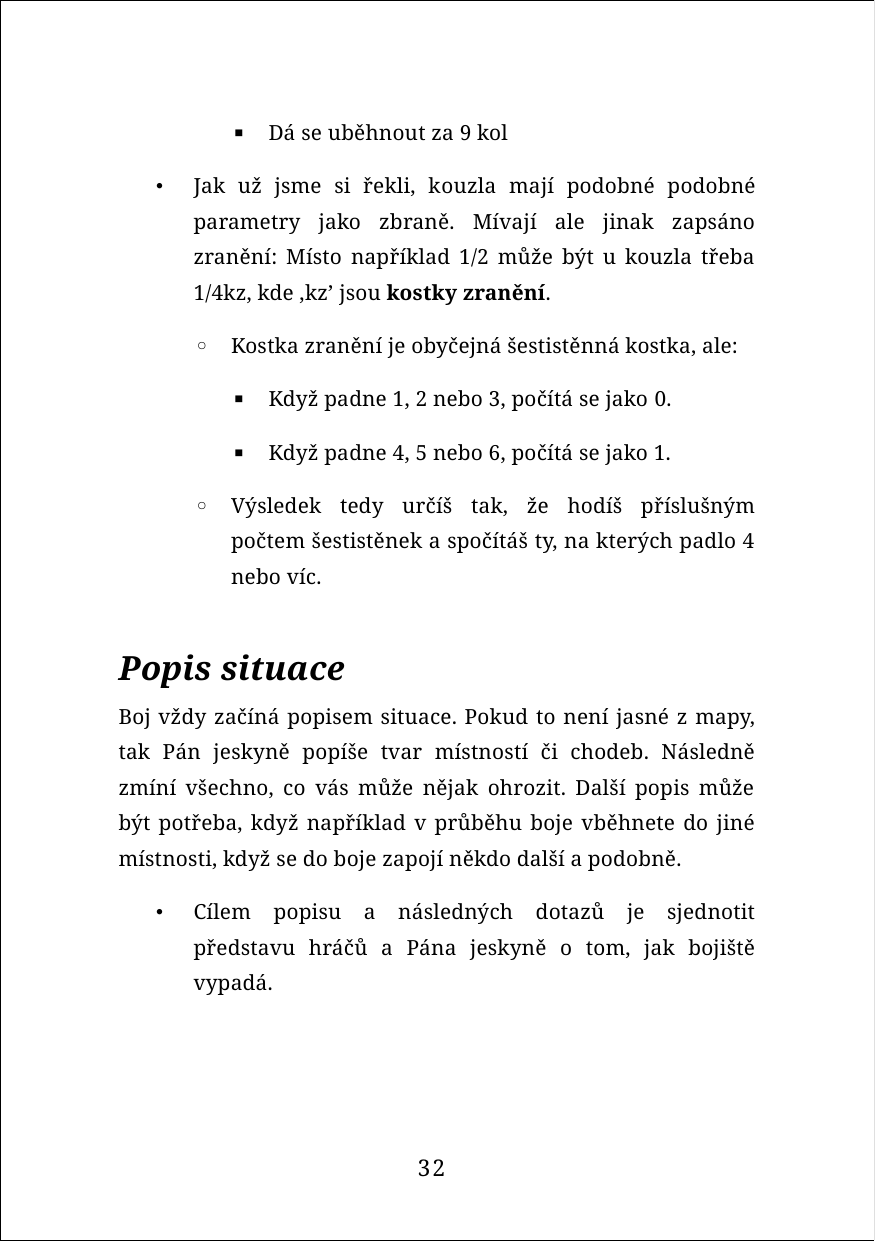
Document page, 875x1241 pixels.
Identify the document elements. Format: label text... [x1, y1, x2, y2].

list Kostka zranění je obyčejná šestistěnná kostka, ale: [193, 331, 756, 360]
list Cílem popisu a následných dotazů je sjednotit představu hráčů a Pána jeskyně o tom, jak bojiště vypadá. [156, 897, 756, 997]
subtitle Popis situace [118, 645, 756, 690]
list Jak už jsme si řekli, kouzla mají podobné podobné parametry jako zbraně. Mívají ale jinak zapsáno zranění: Místo například 1/2 může být u kouzla třeba 1/4kz, kde ‚kz’ jsou kostky zranění. [156, 171, 756, 306]
text Boj vždy začíná popisem situace. Pokud to není jasné z mapy, tak Pán jeskyně popíše tvar místností či chodeb. Následně zmíní všechno, co vás může nějak ohrozit. Další popis může být potřeba, když například v průběhu boje vběhnete do jiné místnosti, když se do boje zapojí někdo další a podobně. [118, 702, 756, 872]
list Dá se uběhnout za 9 kol [231, 118, 756, 147]
list Výsledek tedy určíš tak, že hodíš příslušným počtem šestistěnek a spočítáš ty, na kterých padlo 4 nebo víc. [193, 491, 756, 590]
list Když padne 4, 5 nebo 6, počítá se jako 1. [231, 438, 756, 466]
list Když padne 1, 2 nebo 3, počítá se jako 0. [231, 384, 756, 413]
